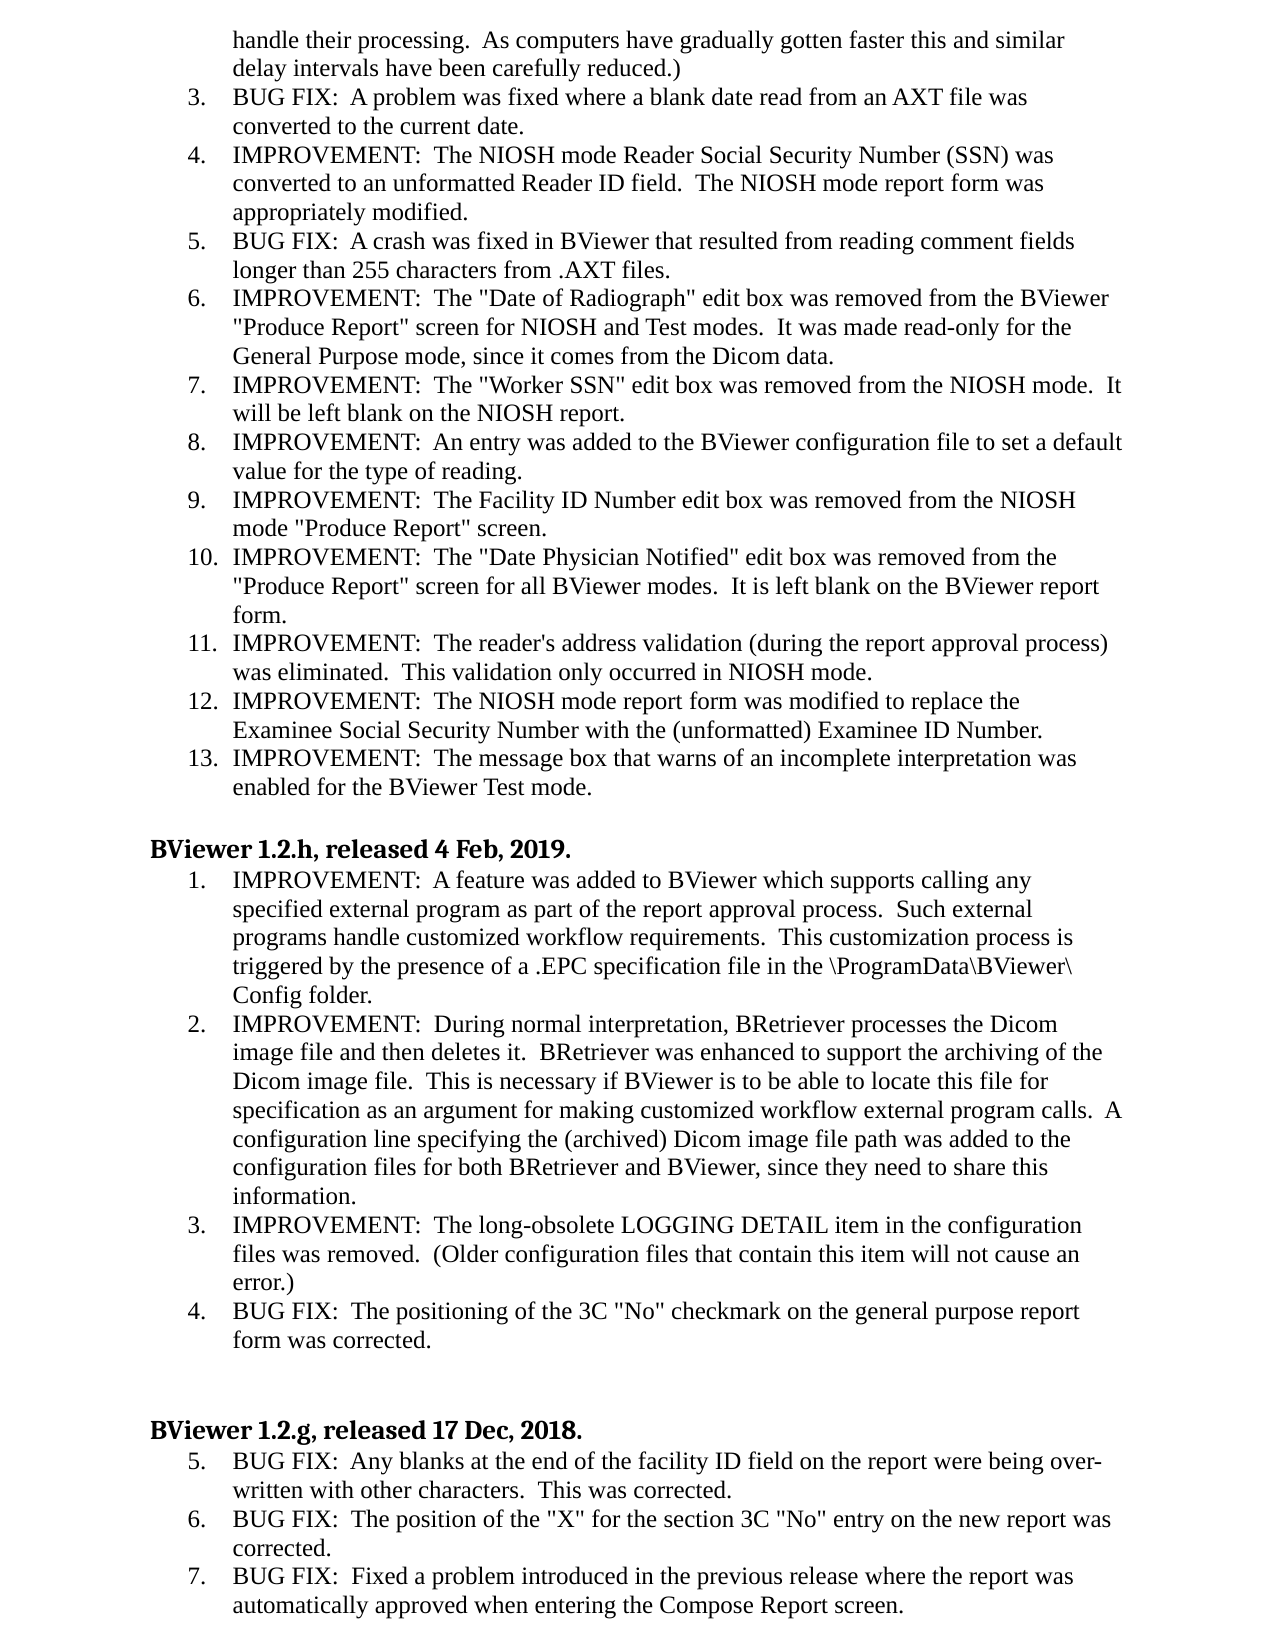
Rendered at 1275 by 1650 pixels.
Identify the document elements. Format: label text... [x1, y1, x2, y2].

subtitle BViewer 1.2.g, released 17 Dec, 2018. [150, 1415, 1125, 1446]
list IMPROVEMENT: The long-obsolete LOGGING DETAIL item in the configuration files was removed. (Older configuration files that contain this item will not cause an error.) [187, 1210, 1125, 1296]
list IMPROVEMENT: The NIOSH mode Reader Social Security Number (SSN) was converted to an unformatted Reader ID field. The NIOSH mode report form was appropriately modified. [187, 140, 1125, 226]
list BUG FIX: A crash was fixed in BViewer that resulted from reading comment fields longer than 255 characters from .AXT files. [187, 226, 1125, 283]
list BUG FIX: The position of the "X" for the section 3C "No" entry on the new report was corrected. [187, 1504, 1125, 1561]
list IMPROVEMENT: The message box that warns of an incomplete interpretation was enabled for the BViewer Test mode. [187, 743, 1125, 801]
list IMPROVEMENT: A feature was added to BViewer which supports calling any specified external program as part of the report approval process. Such external programs handle customized workflow requirements. This customization process is triggered by the presence of a .EPC specification file in the \ProgramData\BViewer\Config folder. [187, 865, 1125, 1009]
list BUG FIX: The positioning of the 3C "No" checkmark on the general purpose report form was corrected. [187, 1296, 1125, 1354]
list BUG FIX: Any blanks at the end of the facility ID field on the report were being over-written with other characters. This was corrected. [187, 1446, 1125, 1504]
list IMPROVEMENT: The NIOSH mode report form was modified to replace the Examinee Social Security Number with the (unformatted) Examinee ID Number. [187, 686, 1125, 743]
list BUG FIX: A problem was fixed where a blank date read from an AXT file was converted to the current date. [187, 82, 1125, 140]
list IMPROVEMENT: The Facility ID Number edit box was removed from the NIOSH mode "Produce Report" screen. [187, 485, 1125, 542]
subtitle BViewer 1.2.h, released 4 Feb, 2019. [150, 834, 1125, 865]
list IMPROVEMENT: The "Date of Radiograph" edit box was removed from the BViewer "Produce Report" screen for NIOSH and Test modes. It was made read-only for the General Purpose mode, since it comes from the Dicom data. [187, 283, 1125, 370]
list IMPROVEMENT: An entry was added to the BViewer configuration file to set a default value for the type of reading. [187, 427, 1125, 485]
list IMPROVEMENT: The reader's address validation (during the report approval process) was eliminated. This validation only occurred in NIOSH mode. [187, 628, 1125, 686]
list handle their processing. As computers have gradually gotten faster this and similar delay intervals have been carefully reduced.) [187, 25, 1125, 82]
list IMPROVEMENT: During normal interpretation, BRetriever processes the Dicom image file and then deletes it. BRetriever was enhanced to support the archiving of the Dicom image file. This is necessary if BViewer is to be able to locate this file for specification as an argument for making customized workflow external program calls. A configuration line specifying the (archived) Dicom image file path was added to the configuration files for both BRetriever and BViewer, since they need to share this information. [187, 1009, 1125, 1210]
list BUG FIX: Fixed a problem introduced in the previous release where the report was automatically approved when entering the Compose Report screen. [187, 1561, 1125, 1619]
list IMPROVEMENT: The "Date Physician Notified" edit box was removed from the "Produce Report" screen for all BViewer modes. It is left blank on the BViewer report form. [187, 542, 1125, 628]
list IMPROVEMENT: The "Worker SSN" edit box was removed from the NIOSH mode. It will be left blank on the NIOSH report. [187, 370, 1125, 427]
